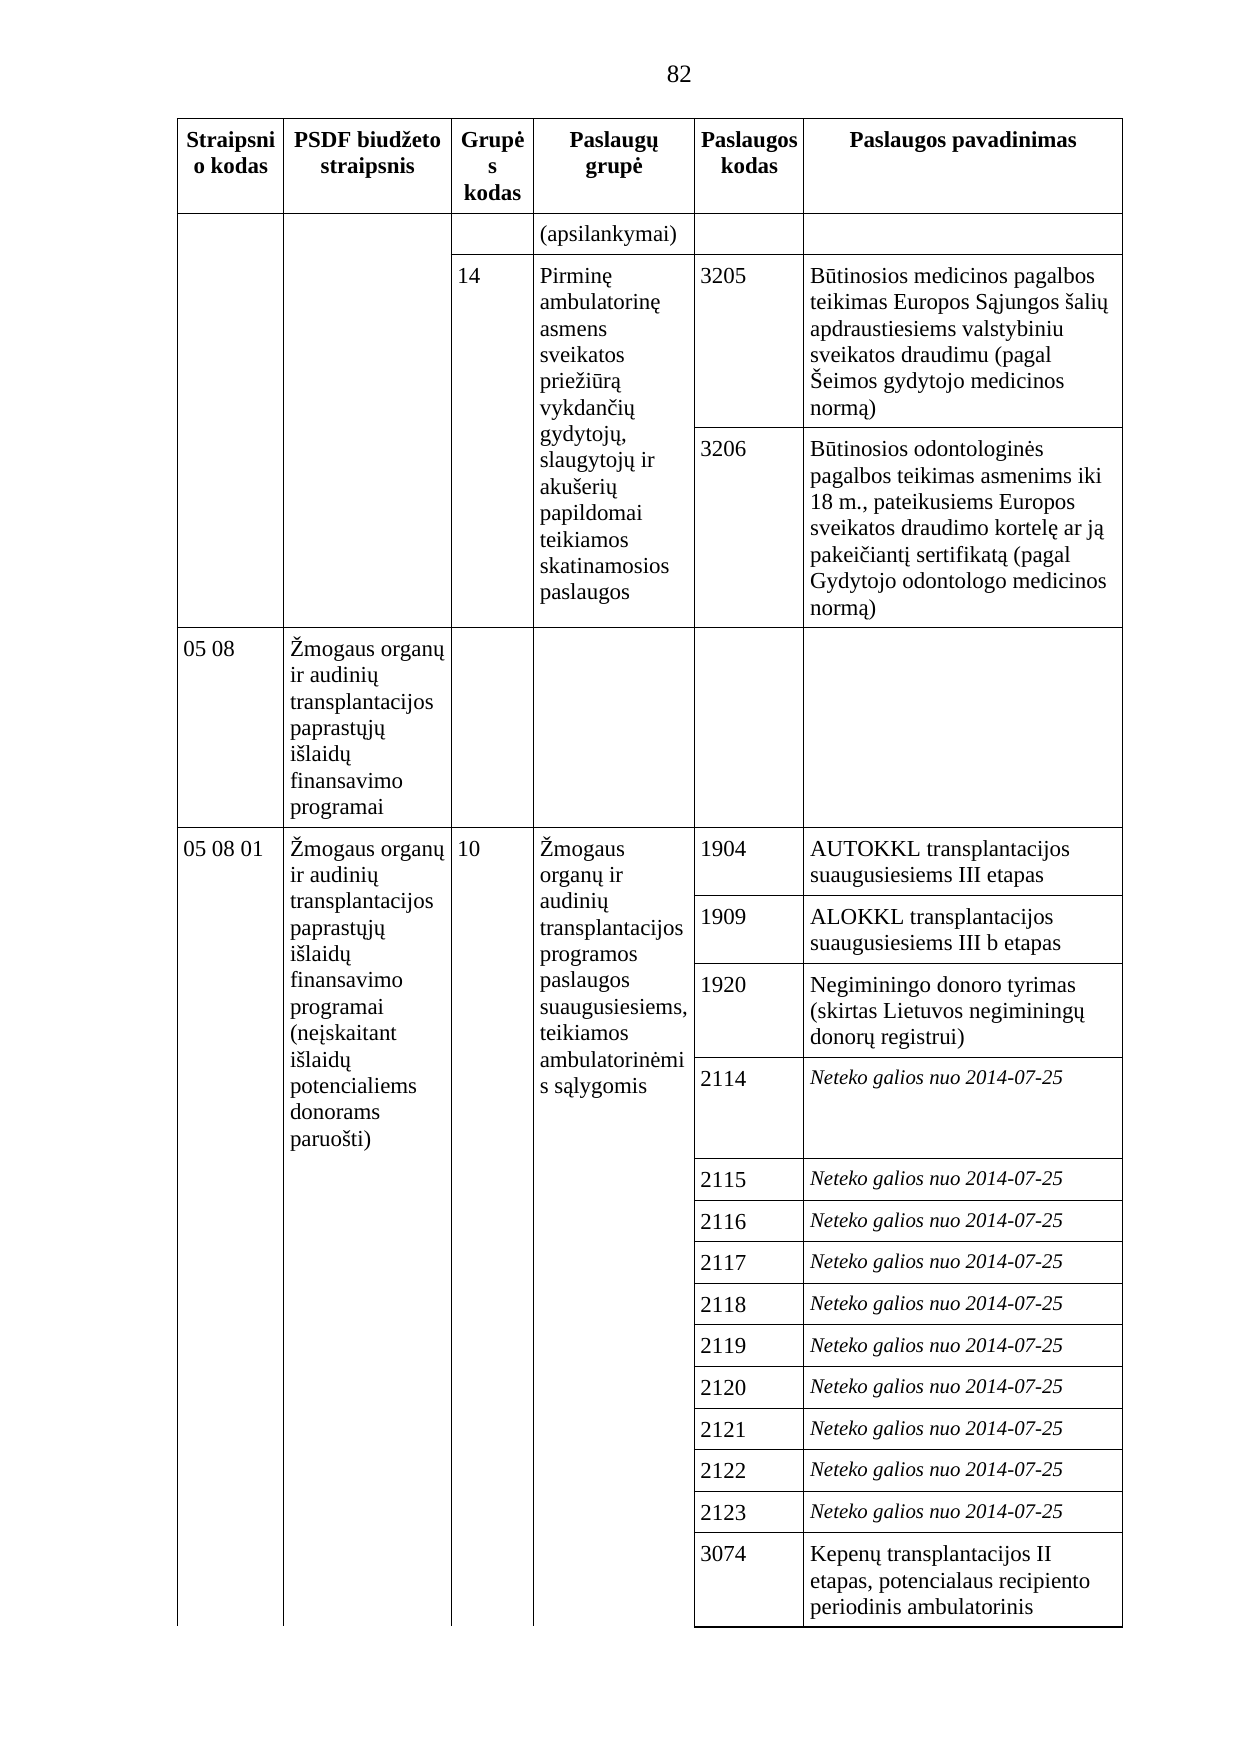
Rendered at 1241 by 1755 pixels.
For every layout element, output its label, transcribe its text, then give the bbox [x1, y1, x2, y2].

table_cell [534, 1200, 694, 1241]
table_cell [534, 1283, 694, 1324]
table_cell [534, 1449, 694, 1491]
table_cell 2115 [695, 1159, 803, 1200]
table_cell [284, 1158, 451, 1200]
table_cell [284, 1449, 451, 1491]
table_cell [178, 1200, 283, 1241]
table_cell 2121 [695, 1409, 803, 1449]
table_cell 1920 [695, 964, 803, 1057]
table_header Paslaugos kodas [695, 119, 803, 212]
table_cell [452, 1200, 533, 1241]
table_cell 3074 [695, 1533, 803, 1626]
table_cell [534, 1366, 694, 1407]
table_cell [178, 1324, 283, 1366]
table_header Straipsnio kodas [178, 119, 283, 212]
table_cell Neteko galios nuo 2014-07-25 [804, 1159, 1122, 1200]
table_cell 14 [452, 255, 533, 627]
table_cell [452, 1491, 533, 1532]
table_cell Būtinosios medicinos pagalbos teikimas Europos Sąjungos šalių apdraustiesiems valstybiniu sveikatos draudimu (pagal Šeimos gydytojo medicinos normą) [804, 255, 1122, 427]
table_cell 2119 [695, 1325, 803, 1366]
table_cell [804, 628, 1122, 827]
table_cell ALOKKL transplantacijos suaugusiesiems III b etapas [804, 896, 1122, 962]
table_cell [178, 1366, 283, 1407]
table_cell [452, 963, 533, 1057]
table_cell Būtinosios odontologinės pagalbos teikimas asmenims iki 18 m., pateikusiems Europos sveikatos draudimo kortelę ar ją pakeičiantį sertifikatą (pagal Gydytojo odontologo medicinos normą) [804, 428, 1122, 627]
table_cell [452, 1057, 533, 1158]
table_cell 3205 [695, 255, 803, 427]
table_cell [452, 628, 533, 827]
table_cell 2117 [695, 1242, 803, 1283]
table_header Paslaugų grupė [534, 119, 694, 212]
table_cell [178, 1241, 283, 1283]
table_cell Žmogaus organų ir audinių transplantacijos paprastųjų išlaidų finansavimo programai (neįskaitant išlaidų potencialiems donorams paruošti) [284, 828, 451, 1158]
table_header Grupės kodas [452, 119, 533, 212]
table_cell [284, 1283, 451, 1324]
table_cell [534, 1491, 694, 1532]
table_cell [804, 214, 1122, 254]
table_cell Neteko galios nuo 2014-07-25 [804, 1284, 1122, 1324]
table_cell 2122 [695, 1450, 803, 1491]
table_cell AUTOKKL transplantacijos suaugusiesiems III etapas [804, 828, 1122, 894]
table_cell [452, 1241, 533, 1283]
table_cell [452, 1449, 533, 1491]
table_cell [284, 1408, 451, 1449]
table_cell 1904 [695, 828, 803, 894]
table_cell [178, 1532, 283, 1626]
table_cell Neteko galios nuo 2014-07-25 [804, 1325, 1122, 1366]
table_cell 3206 [695, 428, 803, 627]
table_cell 2123 [695, 1492, 803, 1532]
table_cell [178, 895, 283, 962]
table_cell [695, 628, 803, 827]
table_cell [452, 1283, 533, 1324]
table_cell Neteko galios nuo 2014-07-25 [804, 1201, 1122, 1241]
table_cell Žmogaus organų ir audinių transplantacijos paprastųjų išlaidų finansavimo programai [284, 628, 451, 827]
table_cell [284, 1200, 451, 1241]
table_cell Žmogaus organų ir audinių transplantacijos programos paslaugos suaugusiesiems, teikiamos ambulatorinėmis sąlygomis [534, 828, 694, 1158]
table_cell [178, 1057, 283, 1158]
table_cell Neteko galios nuo 2014-07-25 [804, 1409, 1122, 1449]
table_cell [452, 1366, 533, 1407]
table_cell [284, 214, 451, 627]
table_cell 05 08 01 [178, 828, 283, 894]
table_cell [452, 1408, 533, 1449]
table_cell [695, 214, 803, 254]
table_cell [452, 214, 533, 254]
table_cell 05 08 [178, 628, 283, 827]
table_cell 2116 [695, 1201, 803, 1241]
table_cell [284, 1366, 451, 1407]
table_cell Neteko galios nuo 2014-07-25 [804, 1367, 1122, 1407]
table_cell [284, 1241, 451, 1283]
table_cell [534, 1324, 694, 1366]
table_cell Pirminę ambulatorinę asmens sveikatos priežiūrą vykdančių gydytojų, slaugytojų ir akušerių papildomai teikiamos skatinamosios paslaugos [534, 255, 694, 627]
table_cell Negiminingo donoro tyrimas (skirtas Lietuvos negiminingų donorų registrui) [804, 964, 1122, 1057]
table_cell [452, 1532, 533, 1626]
table_cell [534, 1158, 694, 1200]
table_cell Neteko galios nuo 2014-07-25 [804, 1450, 1122, 1491]
table_cell [178, 1449, 283, 1491]
table_cell 2114 [695, 1058, 803, 1158]
table_cell [178, 1158, 283, 1200]
table_cell 10 [452, 828, 533, 894]
table_cell 1909 [695, 896, 803, 962]
table_cell [452, 1158, 533, 1200]
table_cell [284, 1491, 451, 1532]
table_cell [452, 1324, 533, 1366]
table_header Paslaugos pavadinimas [804, 119, 1122, 212]
table_cell [178, 214, 283, 627]
table_cell [178, 1491, 283, 1532]
table_cell [178, 1283, 283, 1324]
table_header PSDF biudžeto straipsnis [284, 119, 451, 212]
table_cell Neteko galios nuo 2014-07-25 [804, 1492, 1122, 1532]
table_cell [452, 895, 533, 962]
table_cell [534, 1408, 694, 1449]
table_cell [178, 963, 283, 1057]
table_cell [284, 1532, 451, 1626]
table_cell Kepenų transplantacijos II etapas, potencialaus recipiento periodinis ambulatorinis [804, 1533, 1122, 1626]
table_cell [284, 1324, 451, 1366]
table_cell 2118 [695, 1284, 803, 1324]
table_cell Neteko galios nuo 2014-07-25 [804, 1058, 1122, 1158]
table_cell Neteko galios nuo 2014-07-25 [804, 1242, 1122, 1283]
table_cell [534, 1532, 694, 1626]
table_cell [534, 1241, 694, 1283]
table_cell [534, 628, 694, 827]
table_cell [178, 1408, 283, 1449]
table_cell (apsilankymai) [534, 214, 694, 254]
table_cell 2120 [695, 1367, 803, 1407]
